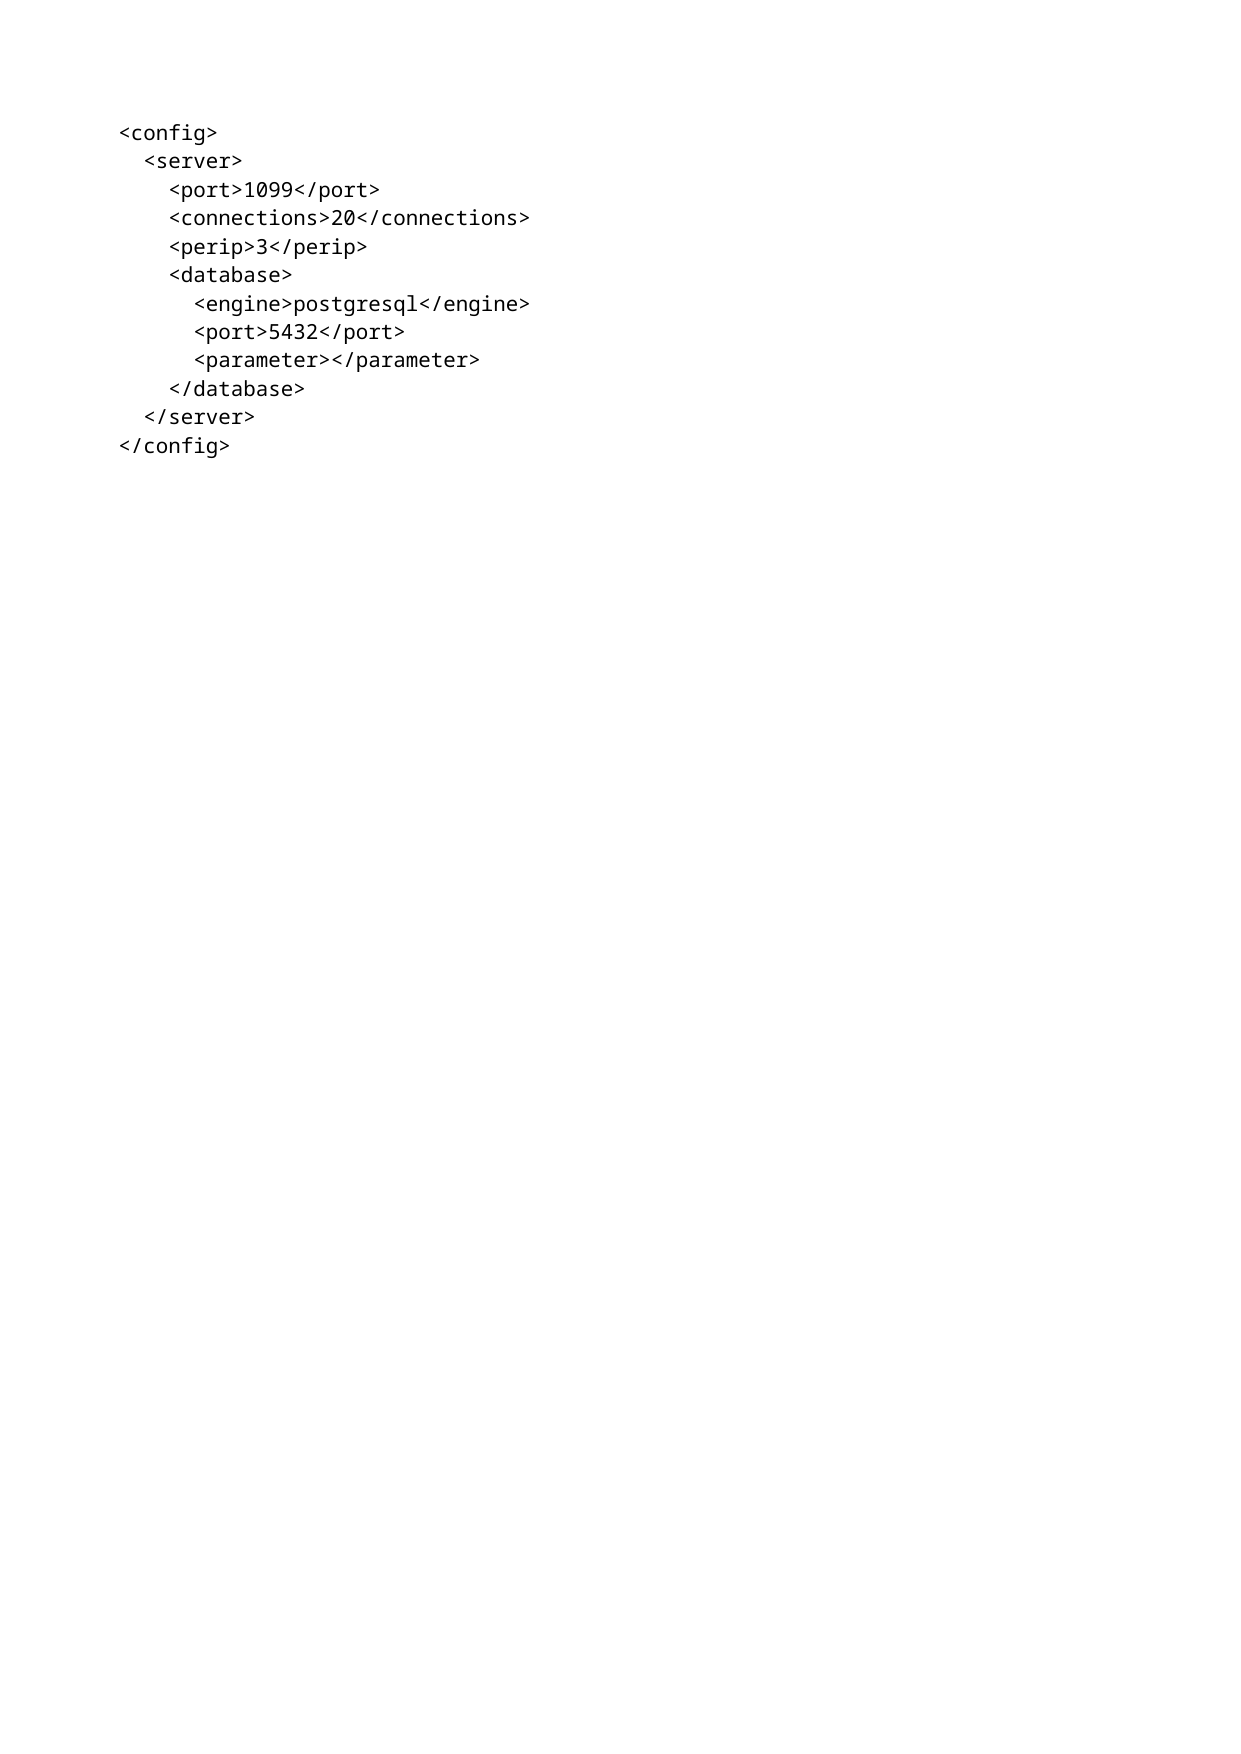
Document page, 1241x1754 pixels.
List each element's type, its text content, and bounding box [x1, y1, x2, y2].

text <config> <server> <port>1099</port> <connections>20</connections> <perip>3</perip> <database> <engine>postgresql</engine> <port>5432</port> <parameter></parameter> </database> </server> </config> [118, 118, 1122, 459]
